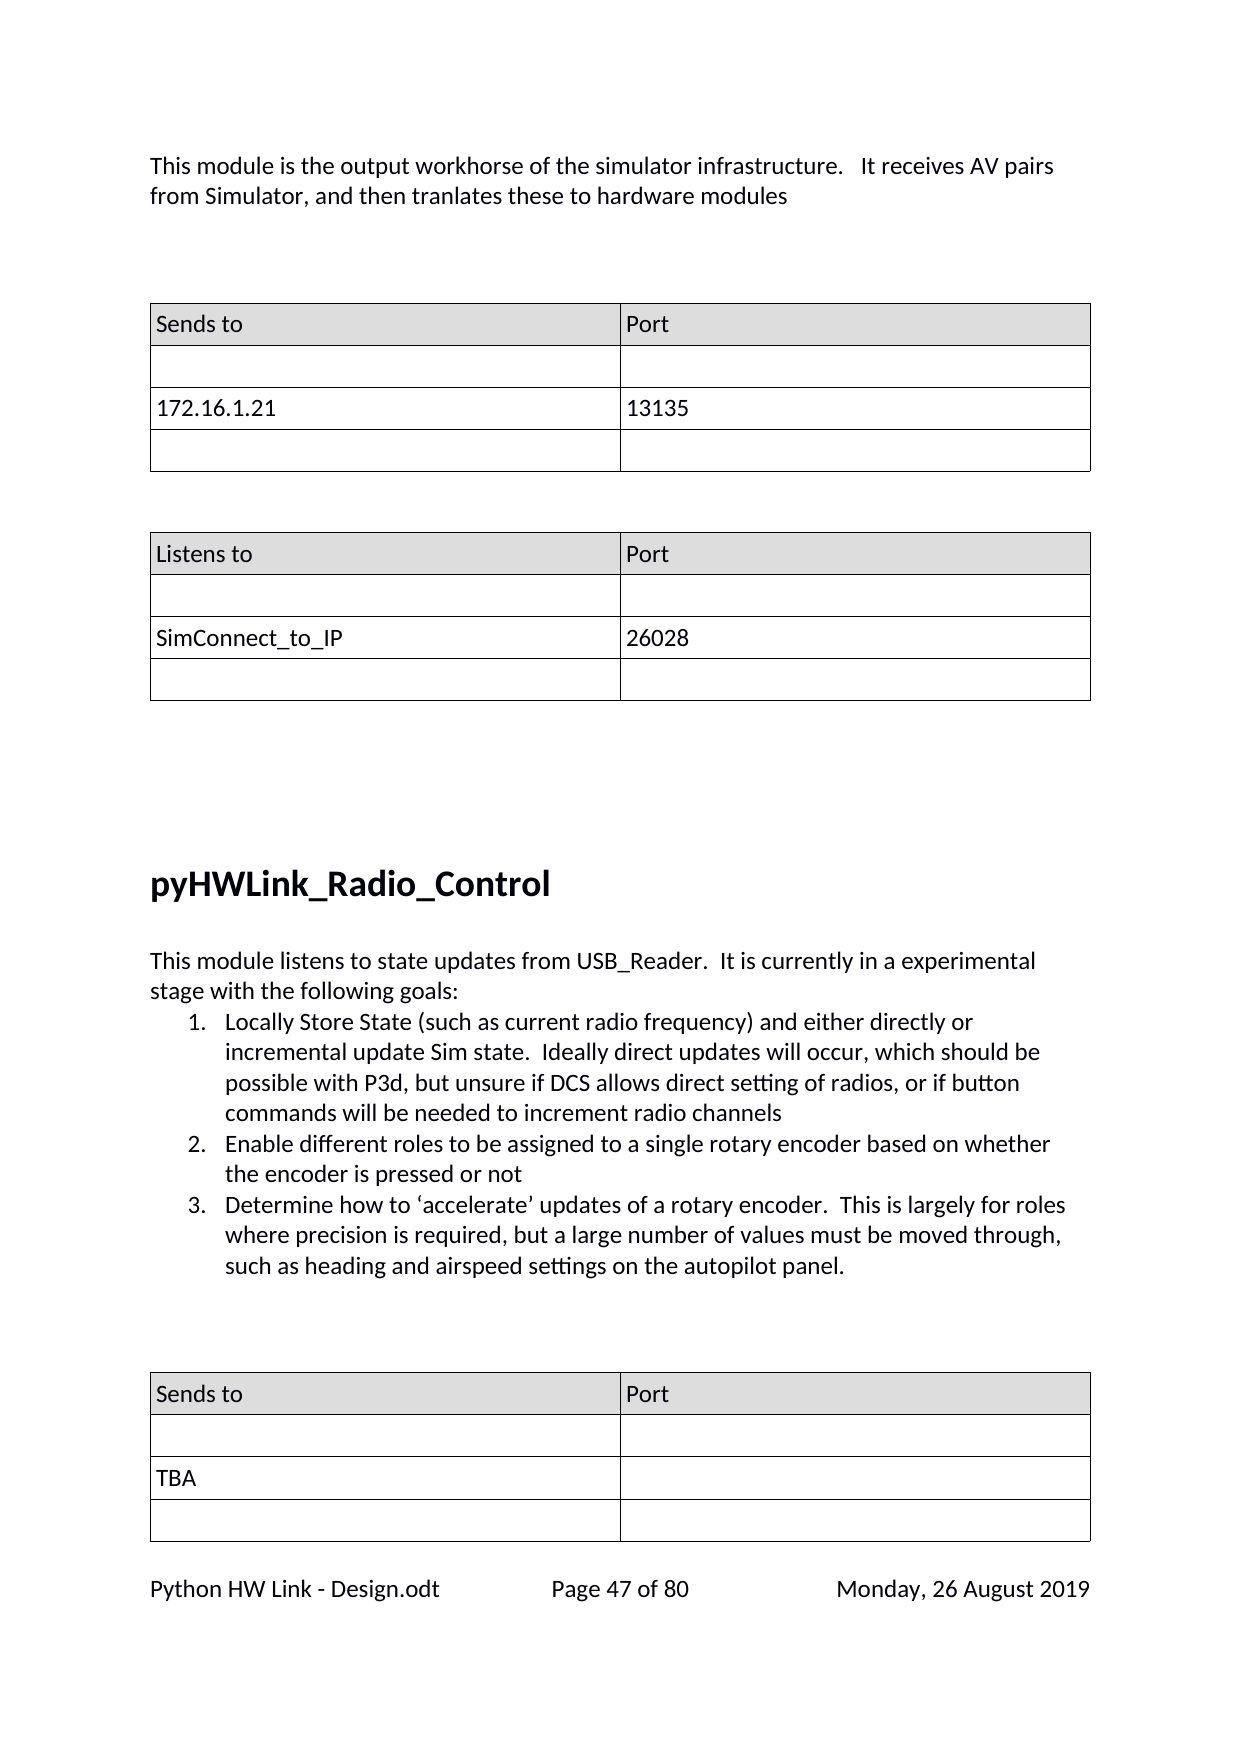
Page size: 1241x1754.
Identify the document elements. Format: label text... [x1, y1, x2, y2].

table_cell [151, 346, 620, 387]
table_cell [621, 1415, 1090, 1456]
table_header Port [621, 1373, 1090, 1414]
table_cell [151, 659, 620, 700]
table_cell SimConnect_to_IP [151, 617, 620, 658]
list Enable different roles to be assigned to a single rotary encoder based on whether the encoder is pressed or not [187, 1128, 1090, 1189]
table_cell [151, 430, 620, 471]
list Determine how to ‘accelerate’ updates of a rotary encoder. This is largely for roles where precision is required, but a large number of values must be moved through, such as heading and airspeed settings on the autopilot panel. [187, 1189, 1090, 1281]
text This module listens to state updates from USB_Reader. It is currently in a experimental stage with the following goals: [150, 945, 1090, 1006]
table_cell [621, 659, 1090, 700]
table_header Sends to [151, 1373, 620, 1414]
table_header Port [621, 304, 1090, 345]
table_cell 26028 [621, 617, 1090, 658]
table_header Port [621, 533, 1090, 574]
table_cell [151, 1500, 620, 1541]
text This module is the output workhorse of the simulator infrastructure. It receives AV pairs from Simulator, and then tranlates these to hardware modules [150, 150, 1090, 211]
table_header Listens to [151, 533, 620, 574]
table_header Sends to [151, 304, 620, 345]
table_cell [621, 430, 1090, 471]
table_cell [151, 575, 620, 616]
table_cell [621, 1500, 1090, 1541]
table_cell [151, 1415, 620, 1456]
subtitle pyHWLink_Radio_Control [150, 860, 1090, 906]
table_cell [621, 346, 1090, 387]
table_cell TBA [151, 1457, 620, 1498]
table_cell 172.16.1.21 [151, 388, 620, 429]
table_cell 13135 [621, 388, 1090, 429]
table_cell [621, 575, 1090, 616]
list Locally Store State (such as current radio frequency) and either directly or incremental update Sim state. Ideally direct updates will occur, which should be possible with P3d, but unsure if DCS allows direct setting of radios, or if button commands will be needed to increment radio channels [187, 1006, 1090, 1128]
table_cell [621, 1457, 1090, 1498]
